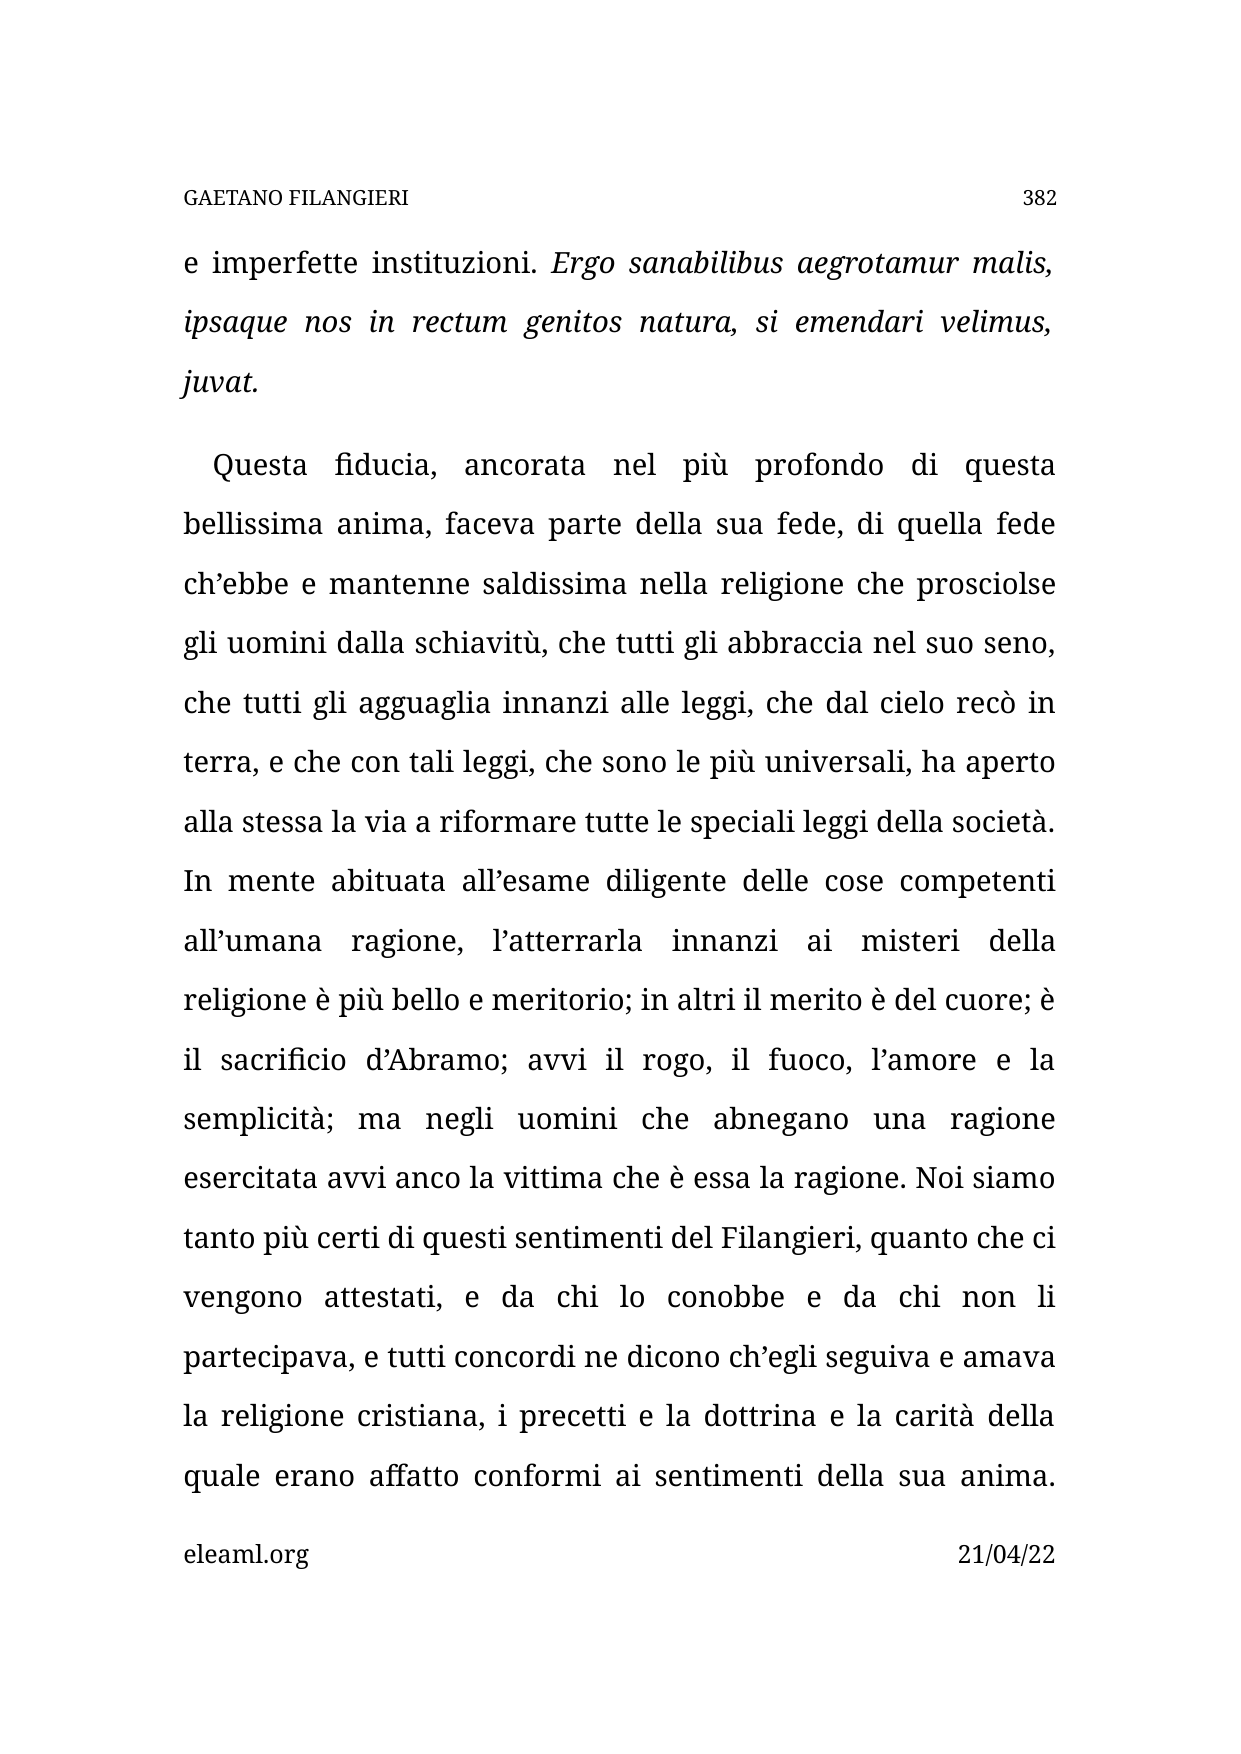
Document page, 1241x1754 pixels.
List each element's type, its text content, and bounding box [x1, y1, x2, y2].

text Questa fiducia, ancorata nel più profondo di questa bellissima anima, faceva parte della sua fede, di quella fede ch’ebbe e mantenne saldissima nella religione che prosciolse gli uomini dalla schiavitù, che tutti gli abbraccia nel suo seno, che tutti gli agguaglia innanzi alle leggi, che dal cielo recò in terra, e che con tali leggi, che sono le più universali, ha aperto alla stessa la via a riformare tutte le speciali leggi della società. In mente abituata all’esame diligente delle cose competenti all’umana ragione, l’atterrarla innanzi ai misteri della religione è più bello e meritorio; in altri il merito è del cuore; è il sacrificio d’Abramo; avvi il rogo, il fuoco, l’amore e la semplicità; ma negli uomini che abnegano una ragione esercitata avvi anco la vittima che è essa la ragione. Noi siamo tanto più certi di questi sentimenti del Filangieri, quanto che ci vengono attestati, e da chi lo conobbe e da chi non li partecipava, e tutti concordi ne dicono ch’egli seguiva e amava la religione cristiana, i precetti e la dottrina e la carità della quale erano affatto conformi ai sentimenti della sua anima. [183, 444, 1057, 1495]
text e imperfette instituzioni. Ergo sanabilibus aegrotamur malis, ipsaque nos in rectum genitos natura, si emendari velimus, juvat. [183, 242, 1057, 401]
